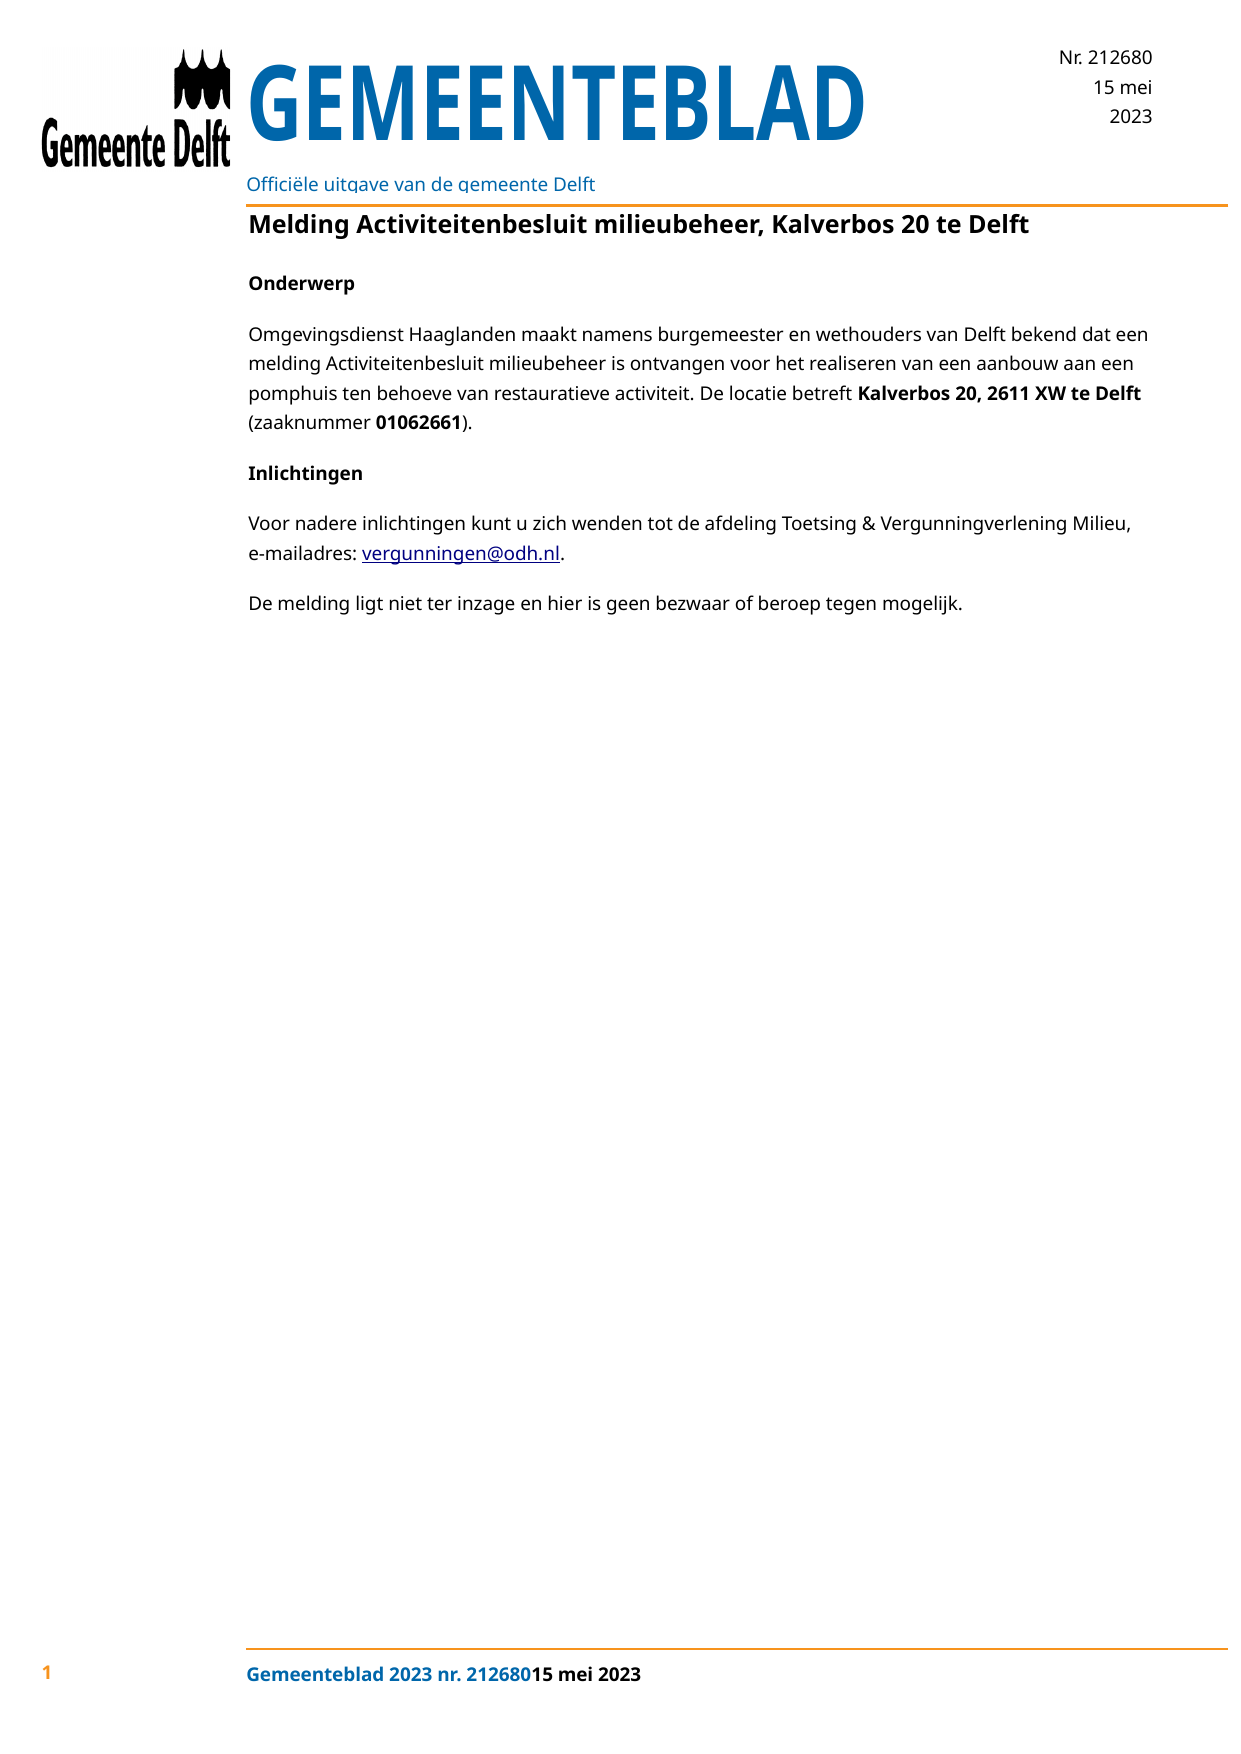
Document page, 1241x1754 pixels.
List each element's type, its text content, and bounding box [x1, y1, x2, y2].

text Omgevingsdienst Haaglanden maakt namens burgemeester en wethouders van Delft bekend dat een melding Activiteitenbesluit milieubeheer is ontvangen voor het realiseren van een aanbouw aan een pomphuis ten behoeve van restauratieve activiteit. De locatie betreft Kalverbos 20, 2611 XW te Delft (zaaknummer 01062661). [248, 321, 1152, 435]
text Onderwerp [248, 270, 1152, 296]
text Voor nadere inlichtingen kunt u zich wenden tot de afdeling Toetsing & Vergunningverlening Milieu, e-mailadres: vergunningen@odh.nl. [248, 510, 1152, 566]
text Inlichtingen [248, 460, 1152, 486]
text De melding ligt niet ter inzage en hier is geen bezwaar of beroep tegen mogelijk. [248, 590, 1152, 616]
text Melding Activiteitenbesluit milieubeheer, Kalverbos 20 te Delft [248, 207, 1152, 241]
picture [41, 47, 231, 172]
